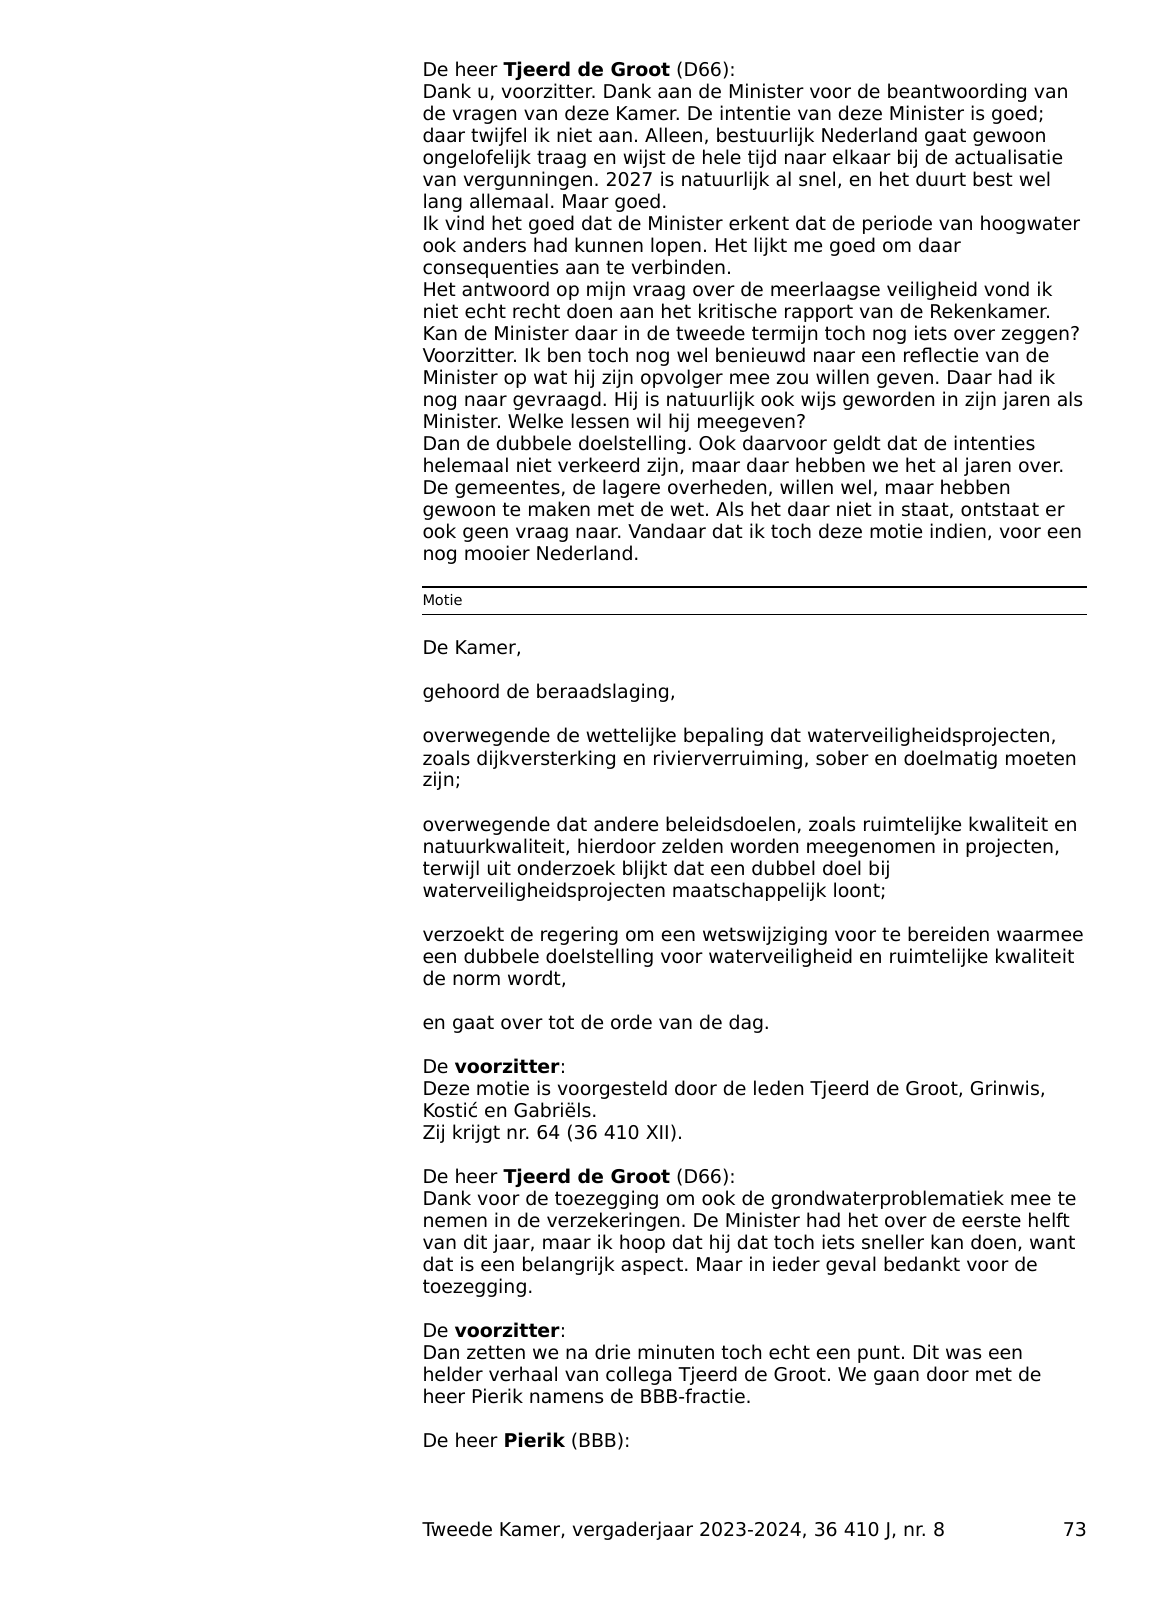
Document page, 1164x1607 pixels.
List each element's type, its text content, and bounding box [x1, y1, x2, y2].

text De heer Pierik (BBB): [422, 1430, 1087, 1452]
text De Kamer, [422, 637, 1087, 659]
text De voorzitter: [422, 1320, 1087, 1342]
text De heer Tjeerd de Groot (D66): [422, 59, 1087, 81]
text De voorzitter: [422, 1056, 1087, 1078]
text Ik vind het goed dat de Minister erkent dat de periode van hoogwater ook anders had kunnen lopen. Het lijkt me goed om daar consequenties aan te verbinden. [422, 213, 1087, 279]
text verzoekt de regering om een wetswijziging voor te bereiden waarmee een dubbele doelstelling voor waterveiligheid en ruimtelijke kwaliteit de norm wordt, [422, 924, 1087, 989]
table_header Motie [422, 588, 1087, 614]
text overwegende dat andere beleidsdoelen, zoals ruimtelijke kwaliteit en natuurkwaliteit, hierdoor zelden worden meegenomen in projecten, terwijl uit onderzoek blijkt dat een dubbel doel bij waterveiligheidsprojecten maatschappelijk loont; [422, 813, 1087, 901]
text Deze motie is voorgesteld door de leden Tjeerd de Groot, Grinwis, Kostić en Gabriëls. [422, 1078, 1087, 1122]
text Dank u, voorzitter. Dank aan de Minister voor de beantwoording van de vragen van deze Kamer. De intentie van deze Minister is goed; daar twijfel ik niet aan. Alleen, bestuurlijk Nederland gaat gewoon ongelofelijk traag en wijst de hele tijd naar elkaar bij de actualisatie van vergunningen. 2027 is natuurlijk al snel, en het duurt best wel lang allemaal. Maar goed. [422, 81, 1087, 213]
text De heer Tjeerd de Groot (D66): [422, 1166, 1087, 1188]
text en gaat over tot de orde van de dag. [422, 1012, 1087, 1034]
text overwegende de wettelijke bepaling dat waterveiligheidsprojecten, zoals dijkversterking en rivierverruiming, sober en doelmatig moeten zijn; [422, 725, 1087, 791]
text Zij krijgt nr. 64 (36 410 XII). [422, 1122, 1087, 1144]
text Dan de dubbele doelstelling. Ook daarvoor geldt dat de intenties helemaal niet verkeerd zijn, maar daar hebben we het al jaren over. De gemeentes, de lagere overheden, willen wel, maar hebben gewoon te maken met de wet. Als het daar niet in staat, ontstaat er ook geen vraag naar. Vandaar dat ik toch deze motie indien, voor een nog mooier Nederland. [422, 433, 1087, 564]
text Het antwoord op mijn vraag over de meerlaagse veiligheid vond ik niet echt recht doen aan het kritische rapport van de Rekenkamer. Kan de Minister daar in de tweede termijn toch nog iets over zeggen? [422, 279, 1087, 345]
text Voorzitter. Ik ben toch nog wel benieuwd naar een reflectie van de Minister op wat hij zijn opvolger mee zou willen geven. Daar had ik nog naar gevraagd. Hij is natuurlijk ook wijs geworden in zijn jaren als Minister. Welke lessen wil hij meegeven? [422, 345, 1087, 433]
text Dan zetten we na drie minuten toch echt een punt. Dit was een helder verhaal van collega Tjeerd de Groot. We gaan door met de heer Pierik namens de BBB-fractie. [422, 1342, 1087, 1408]
text gehoord de beraadslaging, [422, 681, 1087, 703]
text Dank voor de toezegging om ook de grondwaterproblematiek mee te nemen in de verzekeringen. De Minister had het over de eerste helft van dit jaar, maar ik hoop dat hij dat toch iets sneller kan doen, want dat is een belangrijk aspect. Maar in ieder geval bedankt voor de toezegging. [422, 1188, 1087, 1298]
